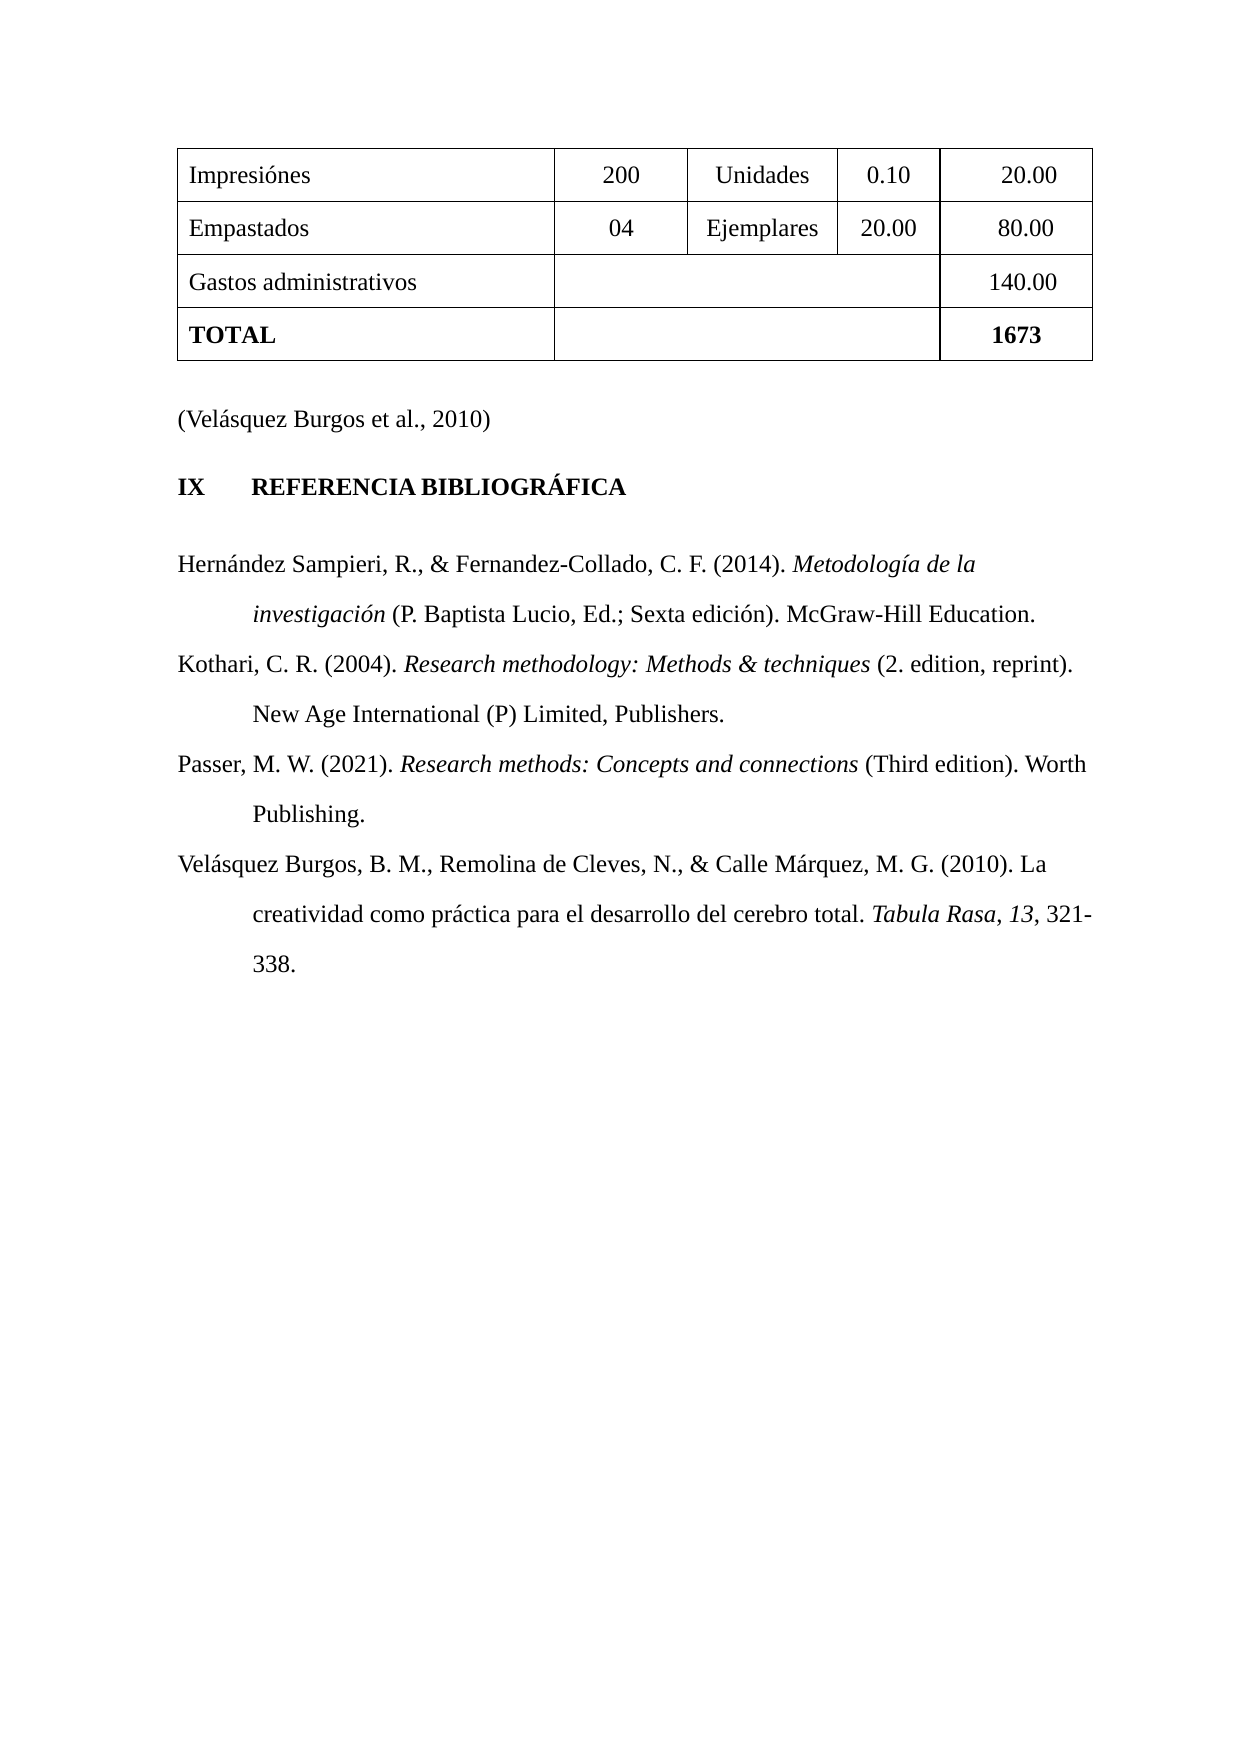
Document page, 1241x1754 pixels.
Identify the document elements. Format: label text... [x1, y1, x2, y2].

text Passer, M. W. (2021). Research methods: Concepts and connections (Third edition). Worth Publishing. [177, 728, 1093, 828]
table_cell 20.00 [941, 149, 1092, 201]
table_cell Gastos administrativos [178, 255, 554, 307]
table_cell 200 [555, 149, 687, 201]
table_cell [555, 255, 939, 307]
text Kothari, C. R. (2004). Research methodology: Methods & techniques (2. edition, reprint). New Age International (P) Limited, Publishers. [177, 628, 1093, 728]
text Velásquez Burgos, B. M., Remolina de Cleves, N., & Calle Márquez, M. G. (2010). La creatividad como práctica para el desarrollo del cerebro total. Tabula Rasa, 13, 321-338. [177, 828, 1093, 978]
table_cell TOTAL [178, 308, 554, 360]
table_cell 0.10 [838, 149, 939, 201]
table_cell Empastados [178, 202, 554, 254]
table_cell [555, 308, 939, 360]
table_cell 04 [555, 202, 687, 254]
text (Velásquez Burgos et al., 2010) [177, 404, 1093, 433]
table_cell Unidades [688, 149, 837, 201]
table_cell 20.00 [838, 202, 939, 254]
table_cell 1673 [941, 308, 1092, 360]
table_cell 80.00 [941, 202, 1092, 254]
text Hernández Sampieri, R., & Fernandez-Collado, C. F. (2014). Metodología de la investigación (P. Baptista Lucio, Ed.; Sexta edición). McGraw-Hill Education. [177, 528, 1093, 628]
table_cell Impresiónes [178, 149, 554, 201]
subtitle REFERENCIA BIBLIOGRÁFICA [177, 472, 1093, 501]
table_cell Ejemplares [688, 202, 837, 254]
table_cell 140.00 [941, 255, 1092, 307]
